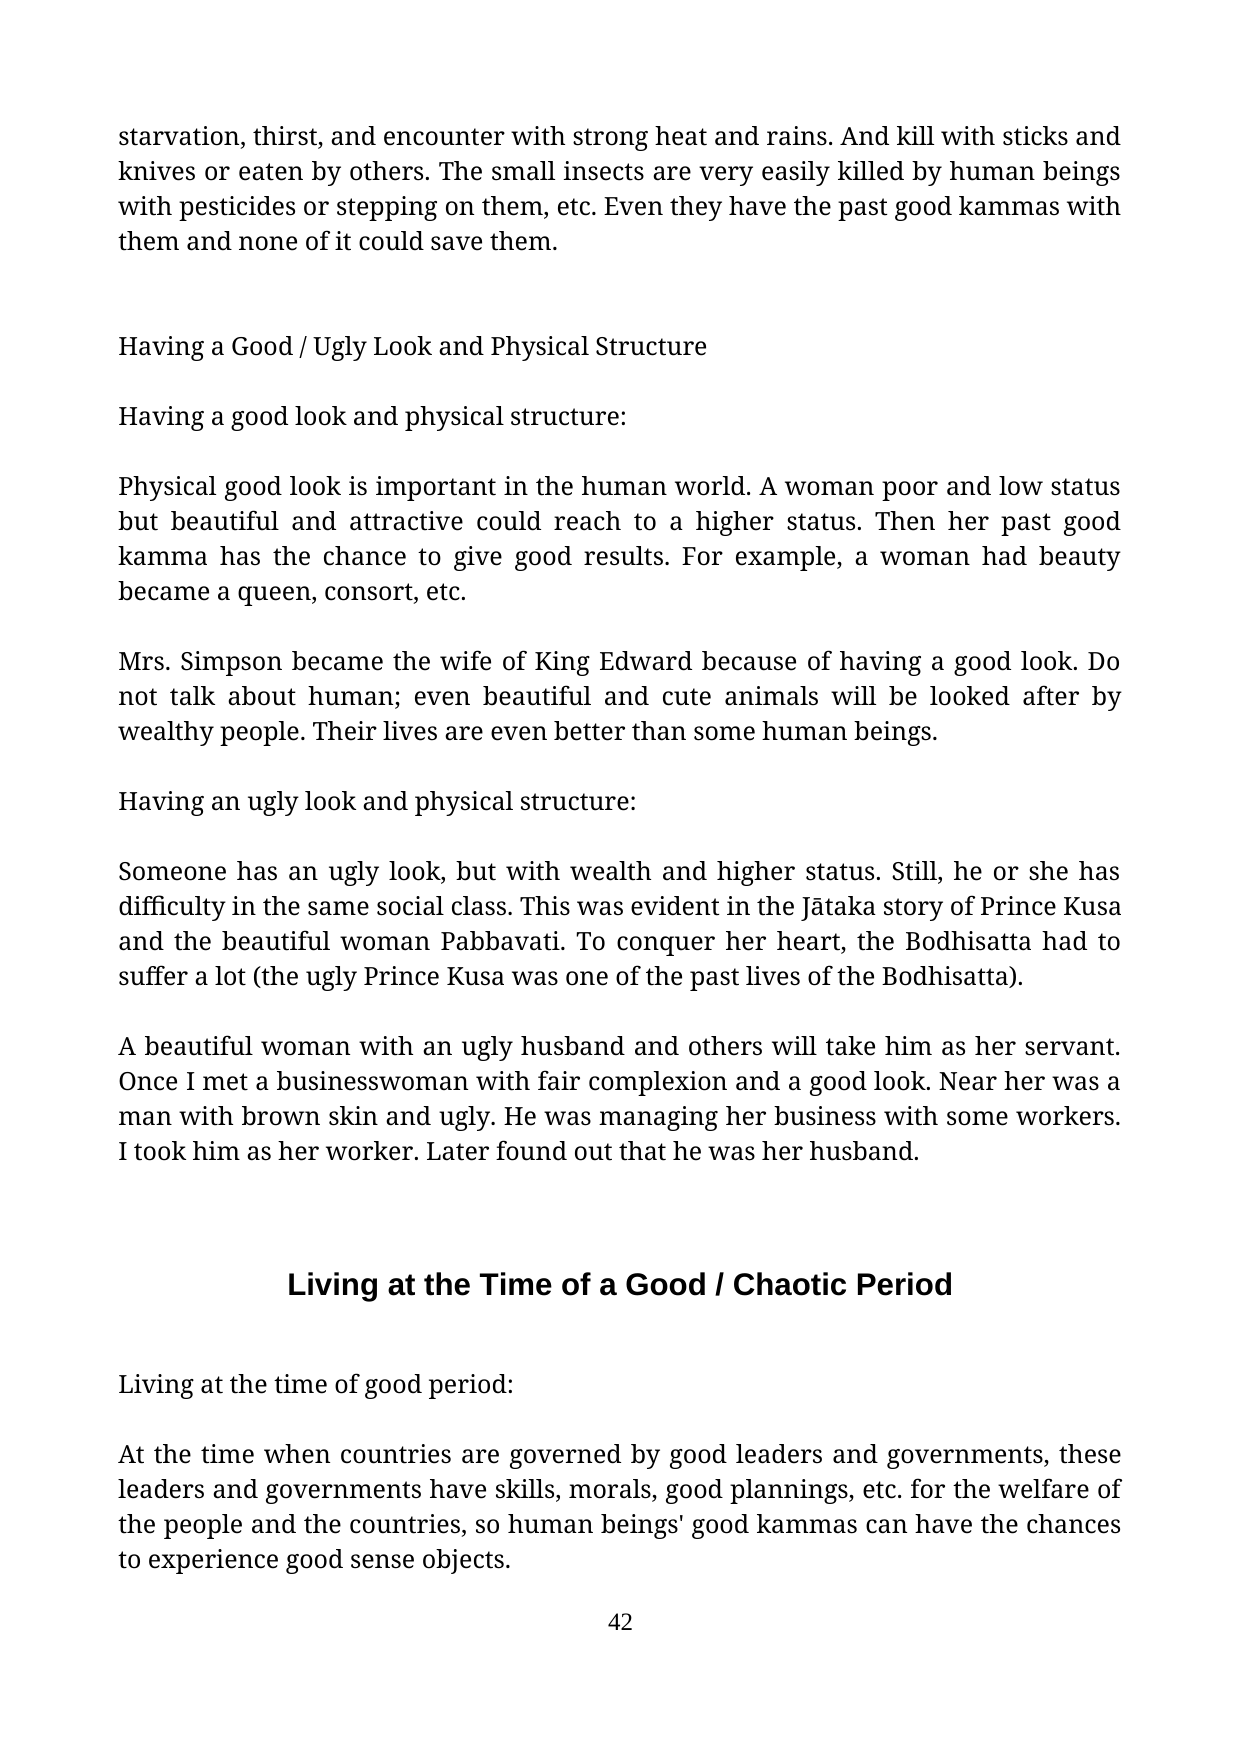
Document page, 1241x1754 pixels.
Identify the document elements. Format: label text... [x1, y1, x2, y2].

subtitle Living at the Time of a Good / Chaotic Period [118, 1266, 1122, 1302]
text Physical good look is important in the human world. A woman poor and low status but beautiful and attractive could reach to a higher status. Then her past good kamma has the chance to give good results. For example, a woman had beauty became a queen, consort, etc. Mrs. Simpson became the wife of King Edward because of having a good look. Do not talk about human; even beautiful and cute animals will be looked after by wealthy people. Their lives are even better than some human beings. Having an ugly look and physical structure: Someone has an ugly look, but with wealth and higher status. Still, he or she has difficulty in the same social class. This was evident in the Jātaka story of Prince Kusa and the beautiful woman Pabbavati. To conquer her heart, the Bodhisatta had to suffer a lot (the ugly Prince Kusa was one of the past lives of the Bodhisatta). A beautiful woman with an ugly husband and others will take him as her servant. Once I met a businesswoman with fair complexion and a good look. Near her was a man with brown skin and ugly. He was managing her business with some workers. I took him as her worker. Later found out that he was her husband. [118, 468, 1122, 1168]
text Having a good look and physical structure: [118, 398, 1122, 433]
text Having a Good / Ugly Look and Physical Structure [118, 328, 1122, 363]
text starvation, thirst, and encounter with strong heat and rains. And kill with sticks and knives or eaten by others. The small insects are very easily killed by human beings with pesticides or stepping on them, etc. Even they have the past good kammas with them and none of it could save them. [118, 118, 1122, 258]
text At the time when countries are governed by good leaders and governments, these leaders and governments have skills, morals, good plannings, etc. for the welfare of the people and the countries, so human beings' good kammas can have the chances to experience good sense objects. [118, 1401, 1122, 1576]
text Living at the time of good period: [118, 1366, 1122, 1401]
